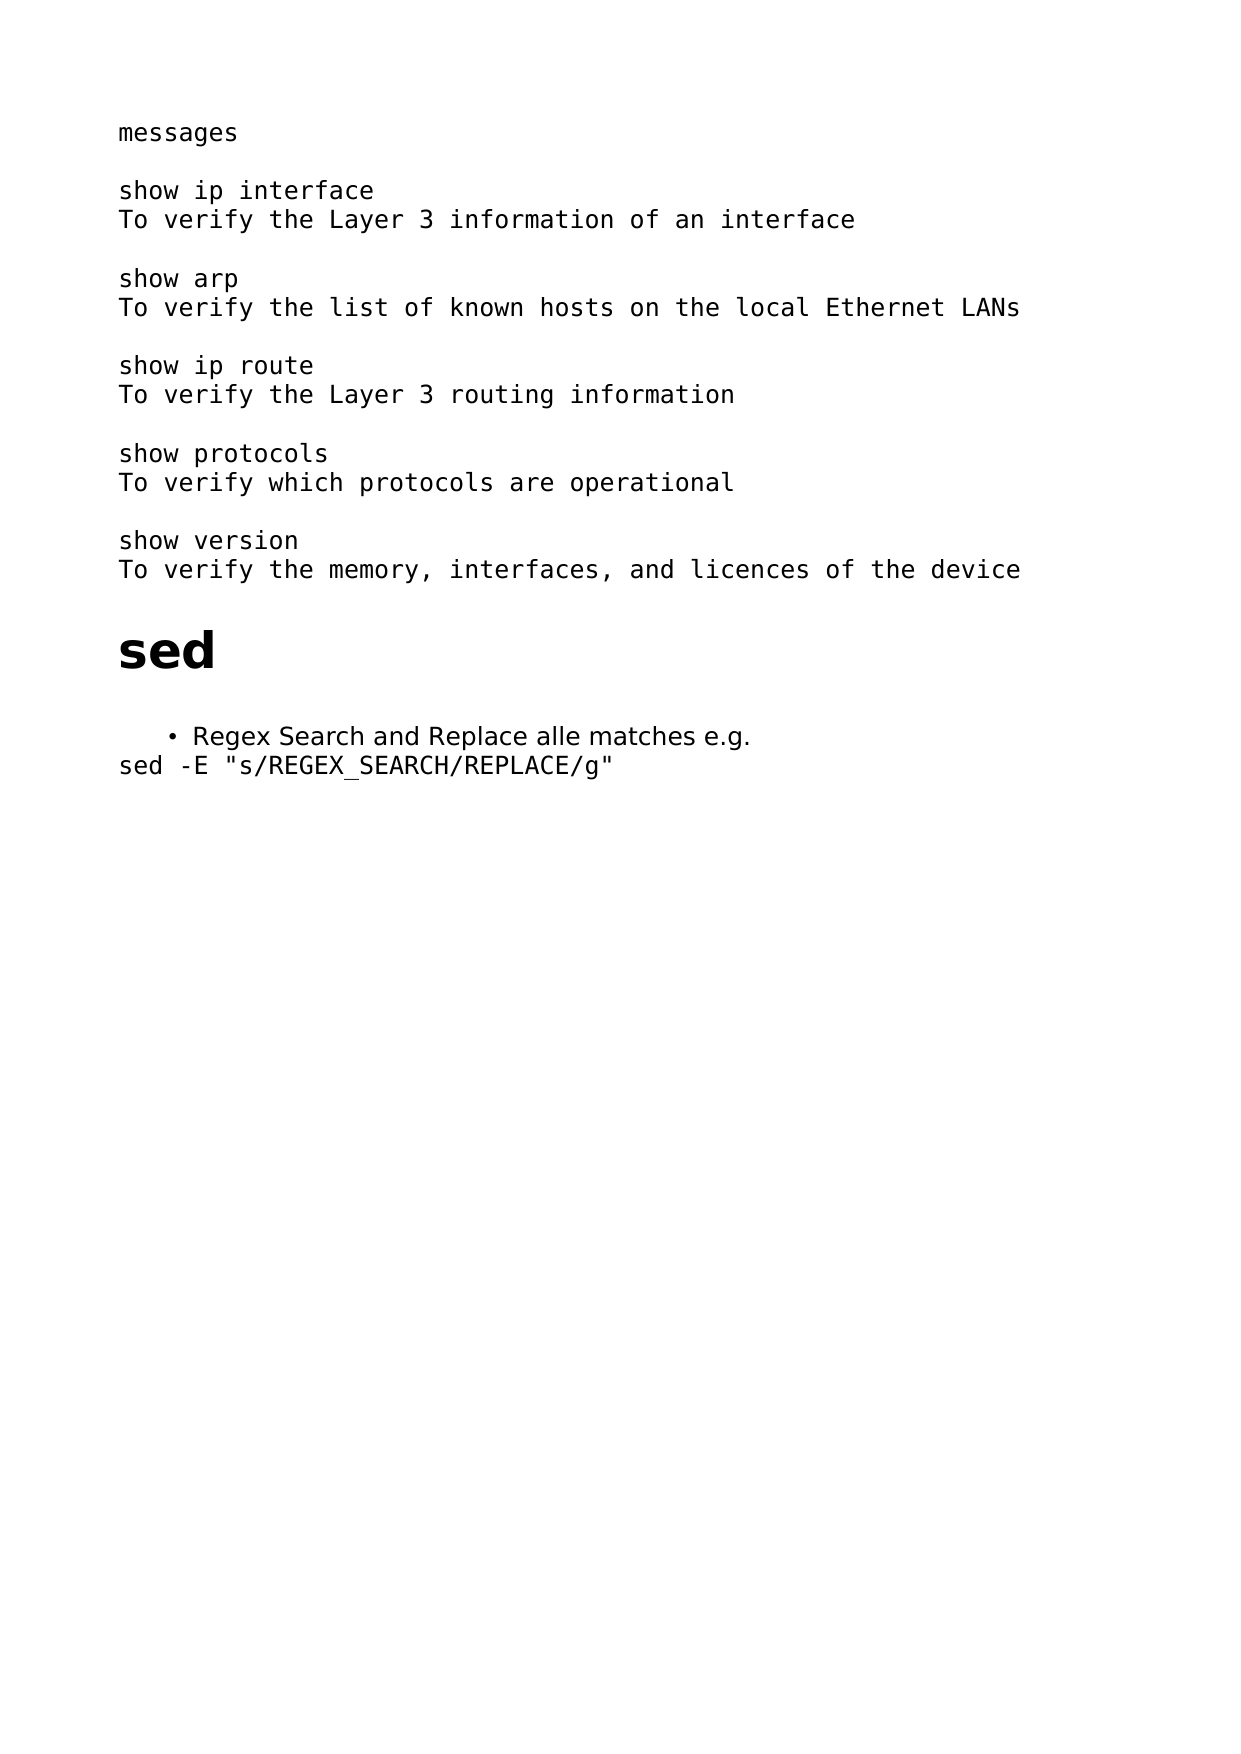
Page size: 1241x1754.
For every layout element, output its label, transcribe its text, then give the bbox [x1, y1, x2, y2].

text messages show ip interface To verify the Layer 3 information of an interface show arp To verify the list of known hosts on the local Ethernet LANs show ip route To verify the Layer 3 routing information show protocols To verify which protocols are operational show version To verify the memory, interfaces, and licences of the device [118, 118, 1122, 585]
list Regex Search and Replace alle matches e.g. [177, 722, 1122, 751]
text sed -E "s/REGEX_SEARCH/REPLACE/g" [118, 751, 1122, 780]
subtitle sed [118, 622, 1122, 680]
